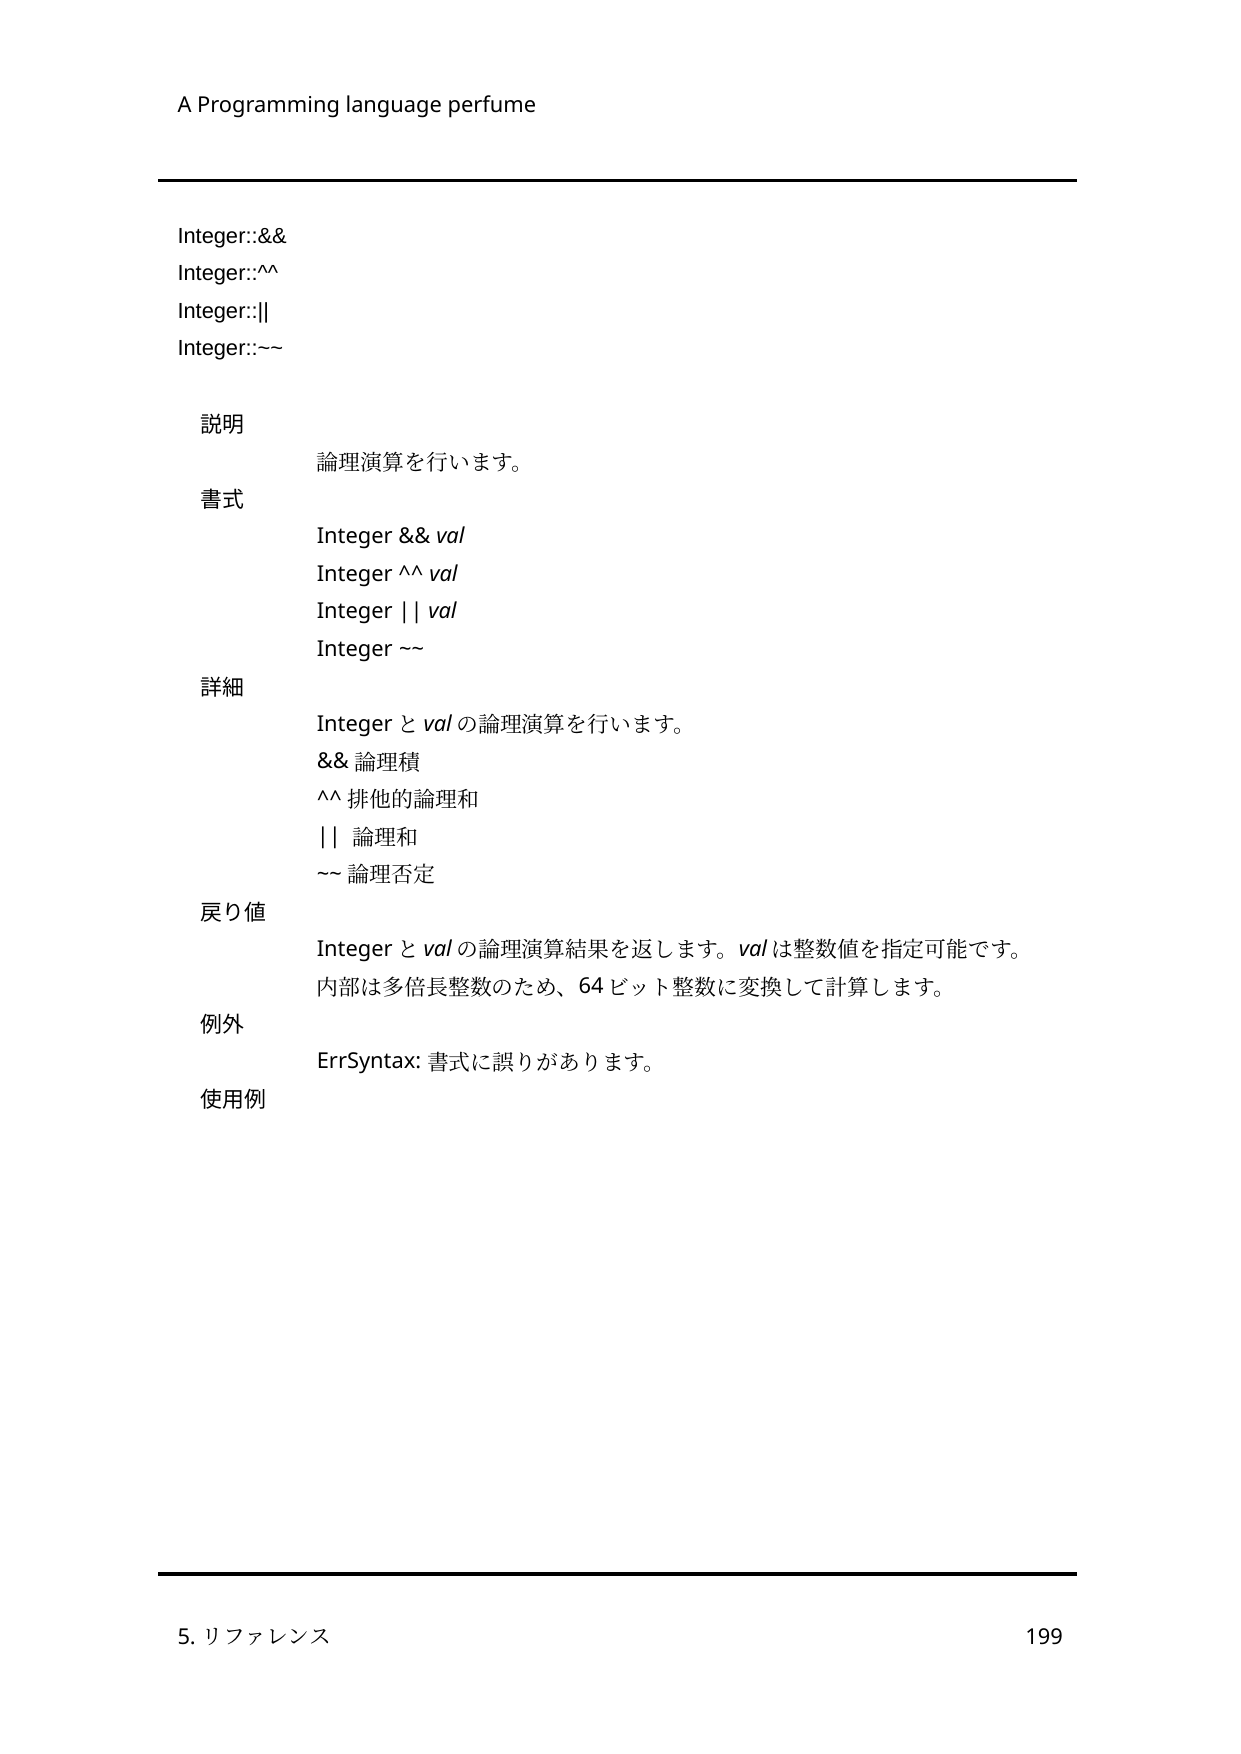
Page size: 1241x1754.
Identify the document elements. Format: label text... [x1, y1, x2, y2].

table_cell Integer && val Integer ^^ val Integer || val Integer ~~ [317, 479, 1063, 667]
table_cell 詳細 [200, 667, 317, 892]
table_cell 使用例 [200, 1079, 317, 1154]
table_cell 戻り値 [200, 892, 317, 1004]
table_cell 書式 [200, 479, 317, 667]
subtitle Integer::^^ [177, 254, 1063, 292]
subtitle Integer::&& [177, 217, 1063, 254]
table_cell Integerとvalの論理演算を行います。 && 論理積 ^^ 排他的論理和 || 論理和 ~~ 論理否定 [317, 667, 1063, 892]
table_header 説明 [200, 404, 317, 479]
subtitle Integer::|| [177, 292, 1063, 329]
subtitle Integer::~~ [177, 329, 1063, 367]
table_cell [317, 1079, 1063, 1154]
table_cell 例外 [200, 1004, 317, 1079]
table_cell Integerとvalの論理演算結果を返します。valは整数値を指定可能です。 内部は多倍長整数のため、64ビット整数に変換して計算します。 [317, 892, 1063, 1004]
table_cell ErrSyntax: 書式に誤りがあります。 [317, 1004, 1063, 1079]
table_header 論理演算を行います。 [317, 404, 1063, 479]
